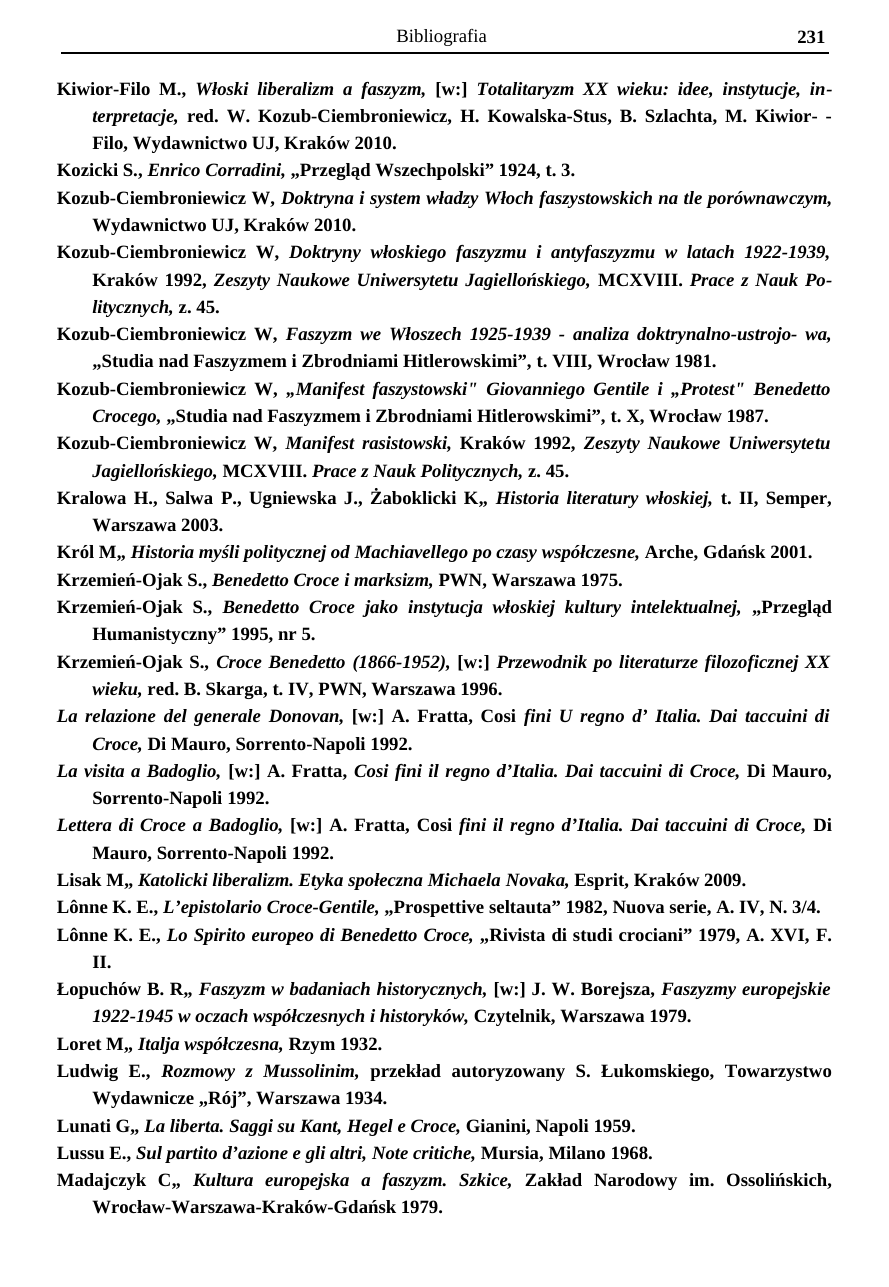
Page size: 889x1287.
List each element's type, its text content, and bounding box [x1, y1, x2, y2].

text Ludwig E., Rozmowy z Mussolinim, przekład autoryzowany S. Łukomskiego, Towarzystwo Wydawnicze „Rój”, Warszawa 1934. [57, 1060, 832, 1109]
text Król M„ Historia myśli politycznej od Machiavellego po czasy współczesne, Arche, Gdańsk 2001. [57, 541, 832, 563]
text Loret M„ Italja współczesna, Rzym 1932. [57, 1033, 832, 1054]
text Lônne K. E., L’epistolario Croce-Gentile, „Prospettive seltauta” 1982, Nuova serie, A. IV, N. 3/4. [57, 896, 832, 918]
text Kozub-Ciembroniewicz W, Manifest rasistowski, Kraków 1992, Zeszyty Naukowe Uniwersyte­tu Jagiellońskiego, MCXVIII. Prace z Nauk Politycznych, z. 45. [57, 432, 832, 481]
text Łopuchów B. R„ Faszyzm w badaniach historycznych, [w:] J. W. Borejsza, Faszyzmy europej­skie 1922-1945 w oczach współczesnych i historyków, Czytelnik, Warszawa 1979. [57, 978, 832, 1027]
text Kralowa H., Salwa P., Ugniewska J., Żaboklicki K„ Historia literatury włoskiej, t. II, Semper, Warszawa 2003. [57, 487, 832, 536]
text La visita a Badoglio, [w:] A. Fratta, Cosi fini il regno d’Italia. Dai taccuini di Croce, Di Mauro, Sorrento-Napoli 1992. [57, 760, 832, 808]
text Bibliografia [396, 25, 494, 46]
text 231 [797, 26, 830, 47]
text Lônne K. E., Lo Spirito europeo di Benedetto Croce, „Rivista di studi crociani” 1979, A. XVI, F. II. [57, 923, 832, 972]
text Kozub-Ciembroniewicz W, Doktryna i system władzy Włoch faszystowskich na tle porównaw­czym, Wydawnictwo UJ, Kraków 2010. [57, 187, 832, 235]
text Kozub-Ciembroniewicz W, „Manifest faszystowski" Giovanniego Gentile i „Protest" Benedetto Crocego, „Studia nad Faszyzmem i Zbrodniami Hitlerowskimi”, t. X, Wrocław 1987. [57, 378, 832, 426]
text Lunati G„ La liberta. Saggi su Kant, Hegel e Croce, Gianini, Napoli 1959. [57, 1114, 832, 1136]
text La relazione del generale Donovan, [w:] A. Fratta, Cosi fini U regno d’ Italia. Dai taccuini di Croce, Di Mauro, Sorrento-Napoli 1992. [57, 705, 832, 754]
text Madajczyk C„ Kultura europejska a faszyzm. Szkice, Zakład Narodowy im. Ossolińskich, Wrocław-Warszawa-Kraków-Gdańsk 1979. [57, 1169, 832, 1218]
text Krzemień-Ojak S., Benedetto Croce i marksizm, PWN, Warszawa 1975. [57, 569, 832, 590]
text Kozicki S., Enrico Corradini, „Przegląd Wszechpolski” 1924, t. 3. [57, 159, 832, 181]
text Kiwior-Filo M., Włoski liberalizm a faszyzm, [w:] Totalitaryzm XX wieku: idee, instytucje, in­terpretacje, red. W. Kozub-Ciembroniewicz, H. Kowalska-Stus, B. Szlachta, M. Kiwior- -Filo, Wydawnictwo UJ, Kraków 2010. [57, 77, 832, 153]
text Krzemień-Ojak S., Croce Benedetto (1866-1952), [w:] Przewodnik po literaturze filozoficznej XX wieku, red. B. Skarga, t. IV, PWN, Warszawa 1996. [57, 651, 832, 699]
text Lettera di Croce a Badoglio, [w:] A. Fratta, Cosi fini il regno d’Italia. Dai taccuini di Croce, Di Mauro, Sorrento-Napoli 1992. [57, 814, 832, 863]
text Kozub-Ciembroniewicz W, Doktryny włoskiego faszyzmu i antyfaszyzmu w latach 1922-1939, Kraków 1992, Zeszyty Naukowe Uniwersytetu Jagiellońskiego, MCXVIII. Prace z Nauk Po­litycznych, z. 45. [57, 241, 832, 317]
text Krzemień-Ojak S., Benedetto Croce jako instytucja włoskiej kultury intelektualnej, „Przegląd Humanistyczny” 1995, nr 5. [57, 596, 832, 645]
text Lisak M„ Katolicki liberalizm. Etyka społeczna Michaela Novaka, Esprit, Kraków 2009. [57, 869, 832, 890]
text Kozub-Ciembroniewicz W, Faszyzm we Włoszech 1925-1939 - analiza doktrynalno-ustrojo- wa, „Studia nad Faszyzmem i Zbrodniami Hitlerowskimi”, t. VIII, Wrocław 1981. [57, 323, 832, 372]
text Lussu E., Sul partito d’azione e gli altri, Note critiche, Mursia, Milano 1968. [57, 1142, 832, 1163]
